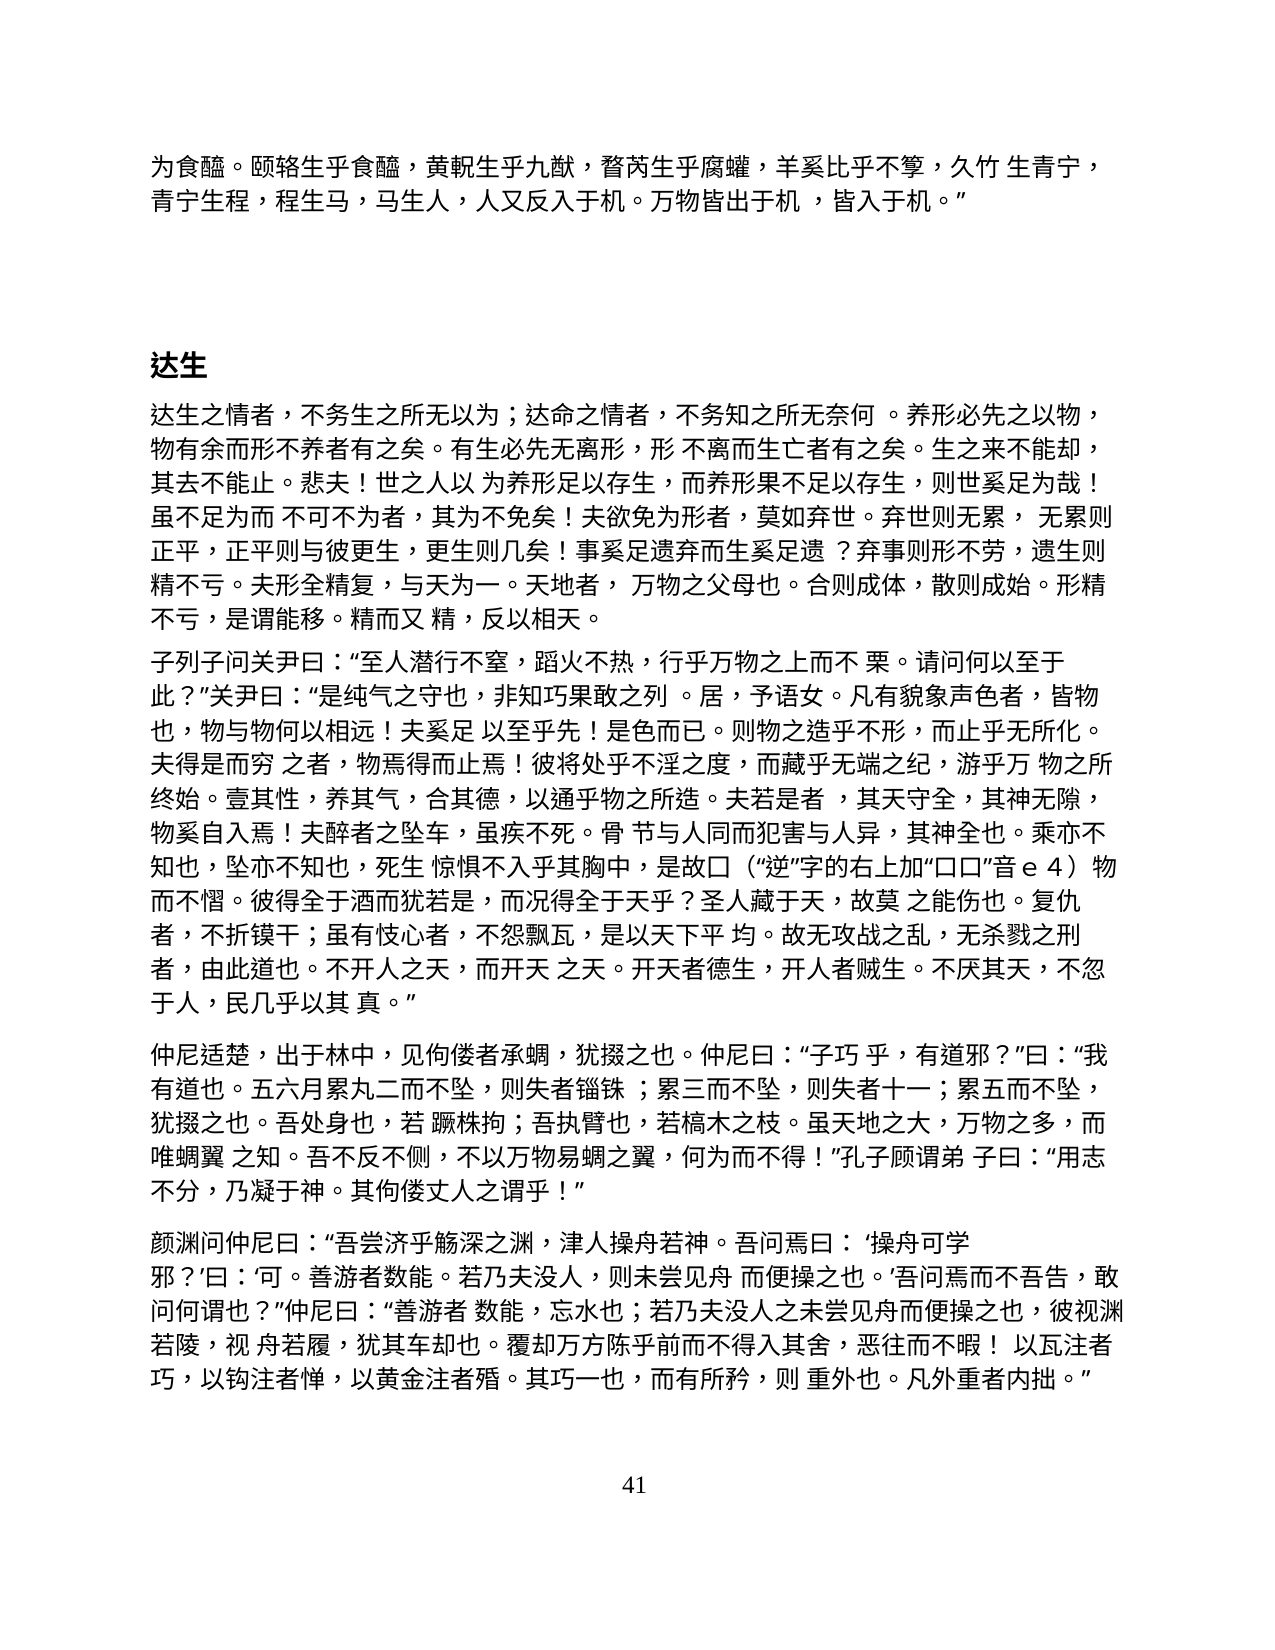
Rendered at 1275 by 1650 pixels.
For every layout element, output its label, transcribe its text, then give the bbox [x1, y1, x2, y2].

text 达生之情者，不务生之所无以为；达命之情者，不务知之所无奈何 。养形必先之以物，物有余而形不养者有之矣。有生必先无离形，形 不离而生亡者有之矣。生之来不能却，其去不能止。悲夫！世之人以 为养形足以存生，而养形果不足以存生，则世奚足为哉！虽不足为而 不可不为者，其为不免矣！夫欲免为形者，莫如弃世。弃世则无累， 无累则正平，正平则与彼更生，更生则几矣！事奚足遗弃而生奚足遗 ？弃事则形不劳，遗生则精不亏。夫形全精复，与天为一。天地者， 万物之父母也。合则成体，散则成始。形精不亏，是谓能移。精而又 精，反以相天。 [150, 398, 1125, 636]
text 子列子问关尹曰：“至人潜行不窒，蹈火不热，行乎万物之上而不 栗。请问何以至于此？”关尹曰：“是纯气之守也，非知巧果敢之列 。居，予语女。凡有貌象声色者，皆物也，物与物何以相远！夫奚足 以至乎先！是色而已。则物之造乎不形，而止乎无所化。夫得是而穷 之者，物焉得而止焉！彼将处乎不淫之度，而藏乎无端之纪，游乎万 物之所终始。壹其性，养其气，合其德，以通乎物之所造。夫若是者 ，其天守全，其神无隙，物奚自入焉！夫醉者之坠车，虽疾不死。骨 节与人同而犯害与人异，其神全也。乘亦不知也，坠亦不知也，死生 惊惧不入乎其胸中，是故囗（“逆”字的右上加“口口”音ｅ４）物 而不慴。彼得全于酒而犹若是，而况得全于天乎？圣人藏于天，故莫 之能伤也。复仇者，不折镆干；虽有忮心者，不怨飘瓦，是以天下平 均。故无攻战之乱，无杀戮之刑者，由此道也。不开人之天，而开天 之天。开天者德生，开人者贼生。不厌其天，不忽于人，民几乎以其 真。” [150, 645, 1125, 1020]
text 为食醯。颐辂生乎食醯，黄軦生乎九猷，瞀芮生乎腐蠸，羊奚比乎不箰，久竹 生青宁，青宁生程，程生马，马生人，人又反入于机。万物皆出于机 ，皆入于机。” [150, 150, 1125, 218]
text 仲尼适楚，出于林中，见佝偻者承蜩，犹掇之也。仲尼曰：“子巧 乎，有道邪？”曰：“我有道也。五六月累丸二而不坠，则失者锱铢 ；累三而不坠，则失者十一；累五而不坠，犹掇之也。吾处身也，若 蹶株拘；吾执臂也，若槁木之枝。虽天地之大，万物之多，而唯蜩翼 之知。吾不反不侧，不以万物易蜩之翼，何为而不得！”孔子顾谓弟 子曰：“用志不分，乃凝于神。其佝偻丈人之谓乎！” [150, 1038, 1125, 1208]
subtitle 达生 [150, 345, 1125, 385]
text 颜渊问仲尼曰：“吾尝济乎觞深之渊，津人操舟若神。吾问焉曰： ‘操舟可学邪？’曰：‘可。善游者数能。若乃夫没人，则未尝见舟 而便操之也。’吾问焉而不吾告，敢问何谓也？”仲尼曰：“善游者 数能，忘水也；若乃夫没人之未尝见舟而便操之也，彼视渊若陵，视 舟若履，犹其车却也。覆却万方陈乎前而不得入其舍，恶往而不暇！ 以瓦注者巧，以钩注者惮，以黄金注者殙。其巧一也，而有所矜，则 重外也。凡外重者内拙。” [150, 1226, 1125, 1396]
